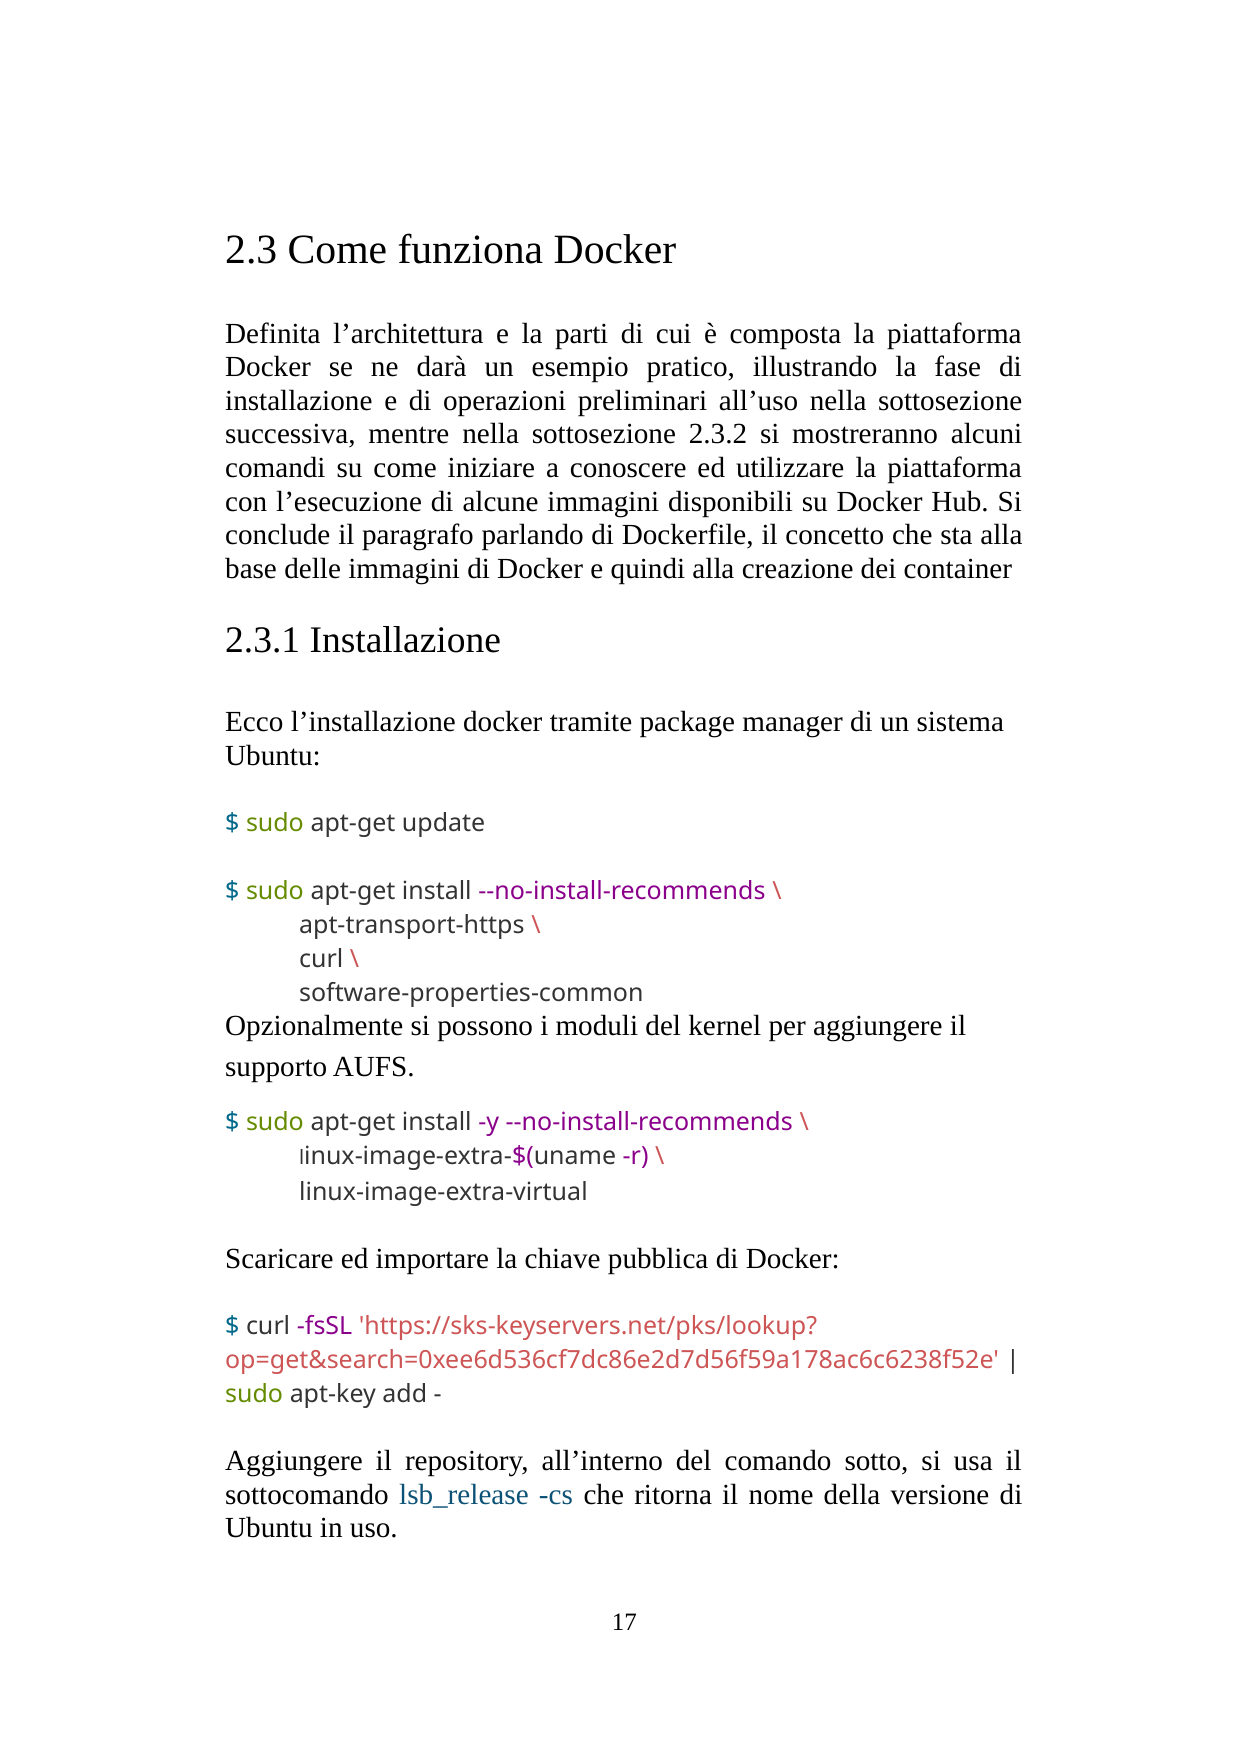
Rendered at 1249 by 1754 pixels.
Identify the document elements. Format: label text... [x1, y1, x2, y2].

text 2.3.1 Installazione [225, 618, 1023, 661]
text linux-image-extra-virtual [225, 1173, 1023, 1207]
text software-properties-common [225, 974, 1023, 1008]
text Ecco l’installazione docker tramite package manager di un sistema Ubuntu: [225, 704, 1023, 771]
text $ sudo apt-get install -y --no-install-recommends \ [225, 1103, 1023, 1138]
text Aggiungere il repository, all’interno del comando sotto, si usa il sottocomando lsb_release -cs che ritorna il nome della versione di Ubuntu in uso. [225, 1443, 1023, 1544]
text linux-image-extra-$(uname -r) \ [225, 1138, 1023, 1173]
text Definita l’architettura e la parti di cui è composta la piattaforma Docker se ne darà un esempio pratico, illustrando la fase di installazione e di operazioni preliminari all’uso nella sottosezione successiva, mentre nella sottosezione 2.3.2 si mostreranno alcuni comandi su come iniziare a conoscere ed utilizzare la piattaforma con l’esecuzione di alcune immagini disponibili su Docker Hub. Si conclude il paragrafo parlando di Dockerfile, il concetto che sta alla base delle immagini di Docker e quindi alla creazione dei container [225, 316, 1023, 584]
text curl \ [225, 940, 1023, 974]
text $ sudo apt-get install --no-install-recommends \ [225, 872, 1023, 906]
text $ sudo apt-get update [225, 805, 1023, 839]
text Opzionalmente si possono i moduli del kernel per aggiungere il supporto AUFS. [225, 1008, 1023, 1082]
text Scaricare ed importare la chiave pubblica di Docker: [225, 1241, 1023, 1274]
text 2.3 Come funziona Docker [225, 225, 1023, 273]
text $ curl -fsSL 'https://sks-keyservers.net/pks/lookup?op=get&search=0xee6d536cf7dc86e2d7d56f59a178ac6c6238f52e' | sudo apt-key add - [225, 1308, 1023, 1410]
text apt-transport-https \ [225, 906, 1023, 940]
